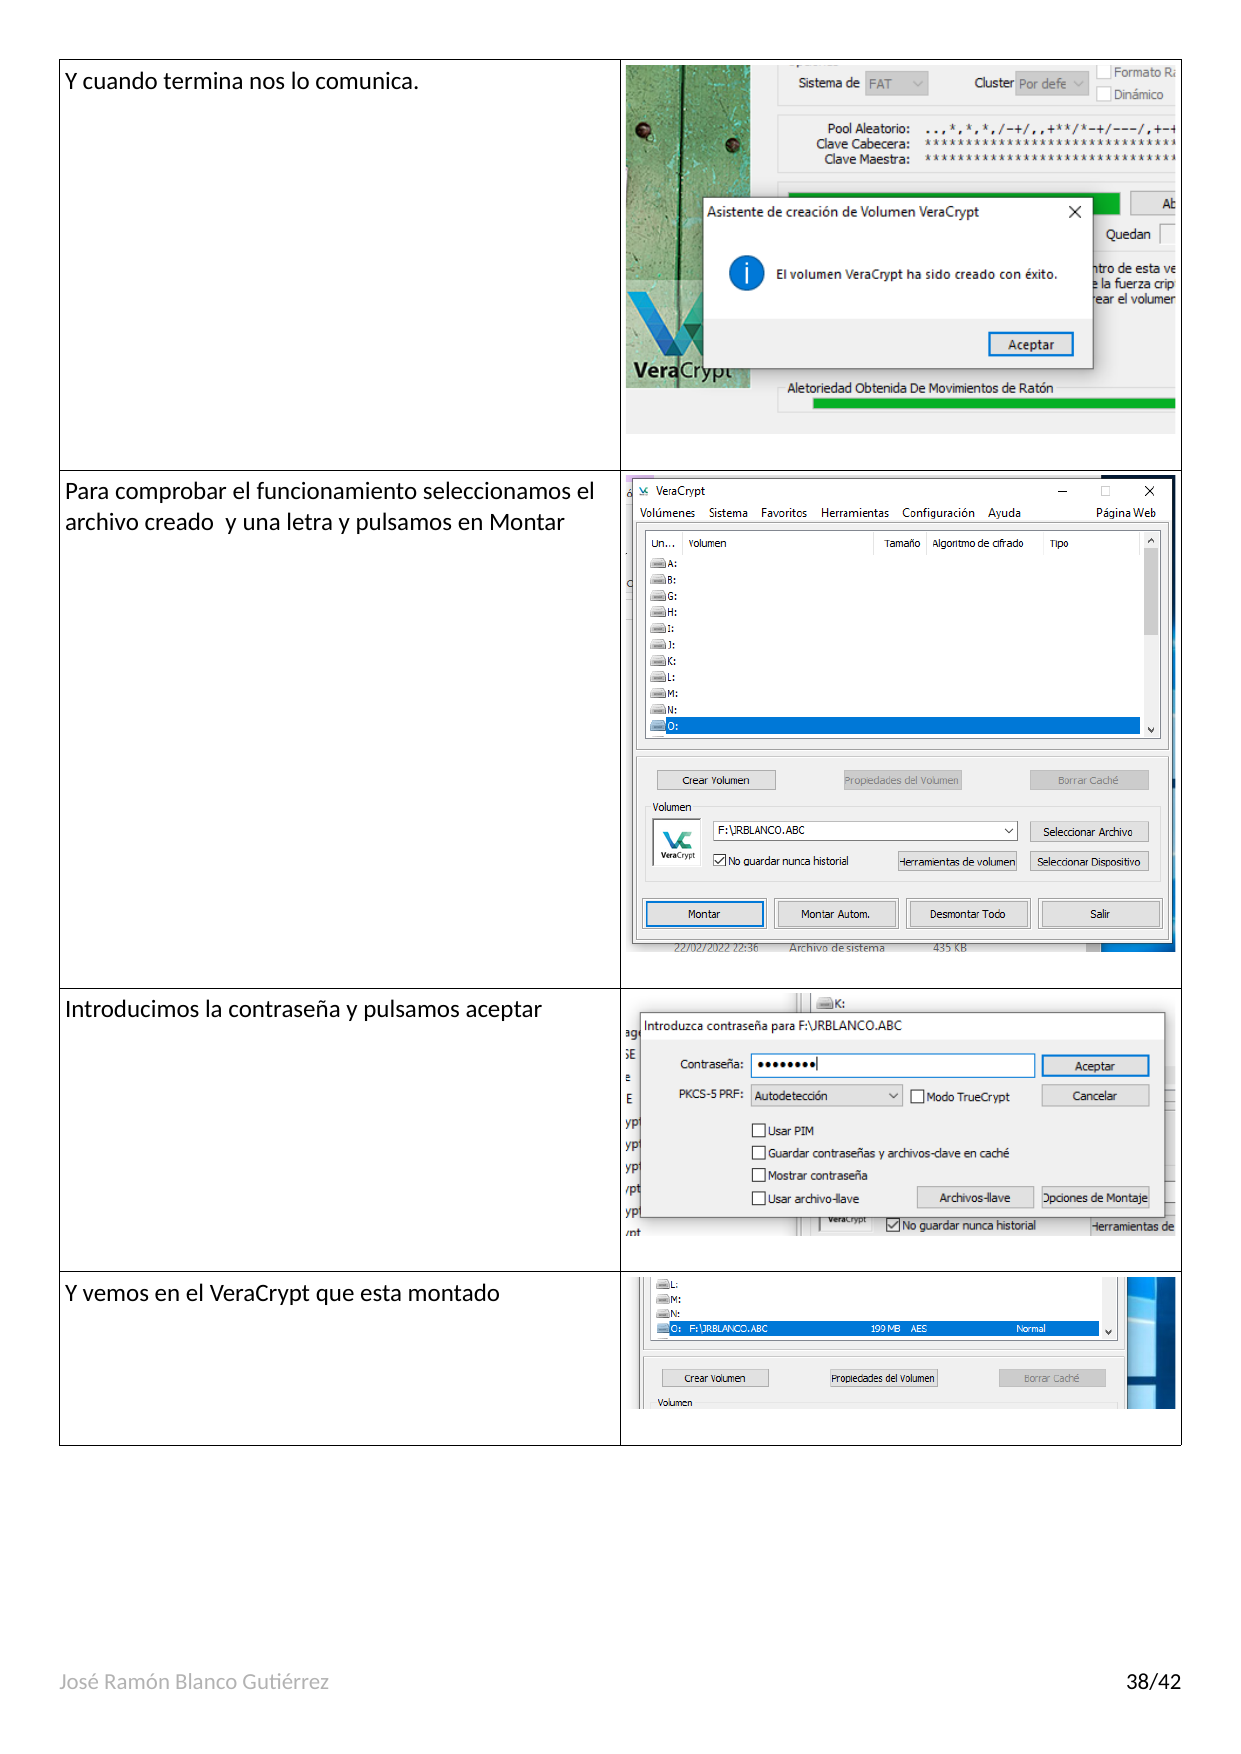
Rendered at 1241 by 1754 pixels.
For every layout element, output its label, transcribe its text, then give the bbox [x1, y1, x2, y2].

picture [625, 1277, 1176, 1409]
table_cell Y cuando termina nos lo comunica. [60, 60, 620, 469]
table_cell [621, 989, 1181, 1271]
table_cell Introducimos la contraseña y pulsamos aceptar [60, 989, 620, 1271]
table_cell Y vemos en el VeraCrypt que esta montado [60, 1272, 620, 1444]
table_cell Para comprobar el funcionamiento seleccionamos el archivo creado y una letra y pulsamos en Montar [60, 471, 620, 988]
picture [625, 993, 1176, 1236]
picture [625, 475, 1176, 952]
table_cell [621, 471, 1181, 988]
table_cell [621, 60, 1181, 469]
picture [625, 65, 1176, 434]
table_cell [621, 1272, 1181, 1444]
